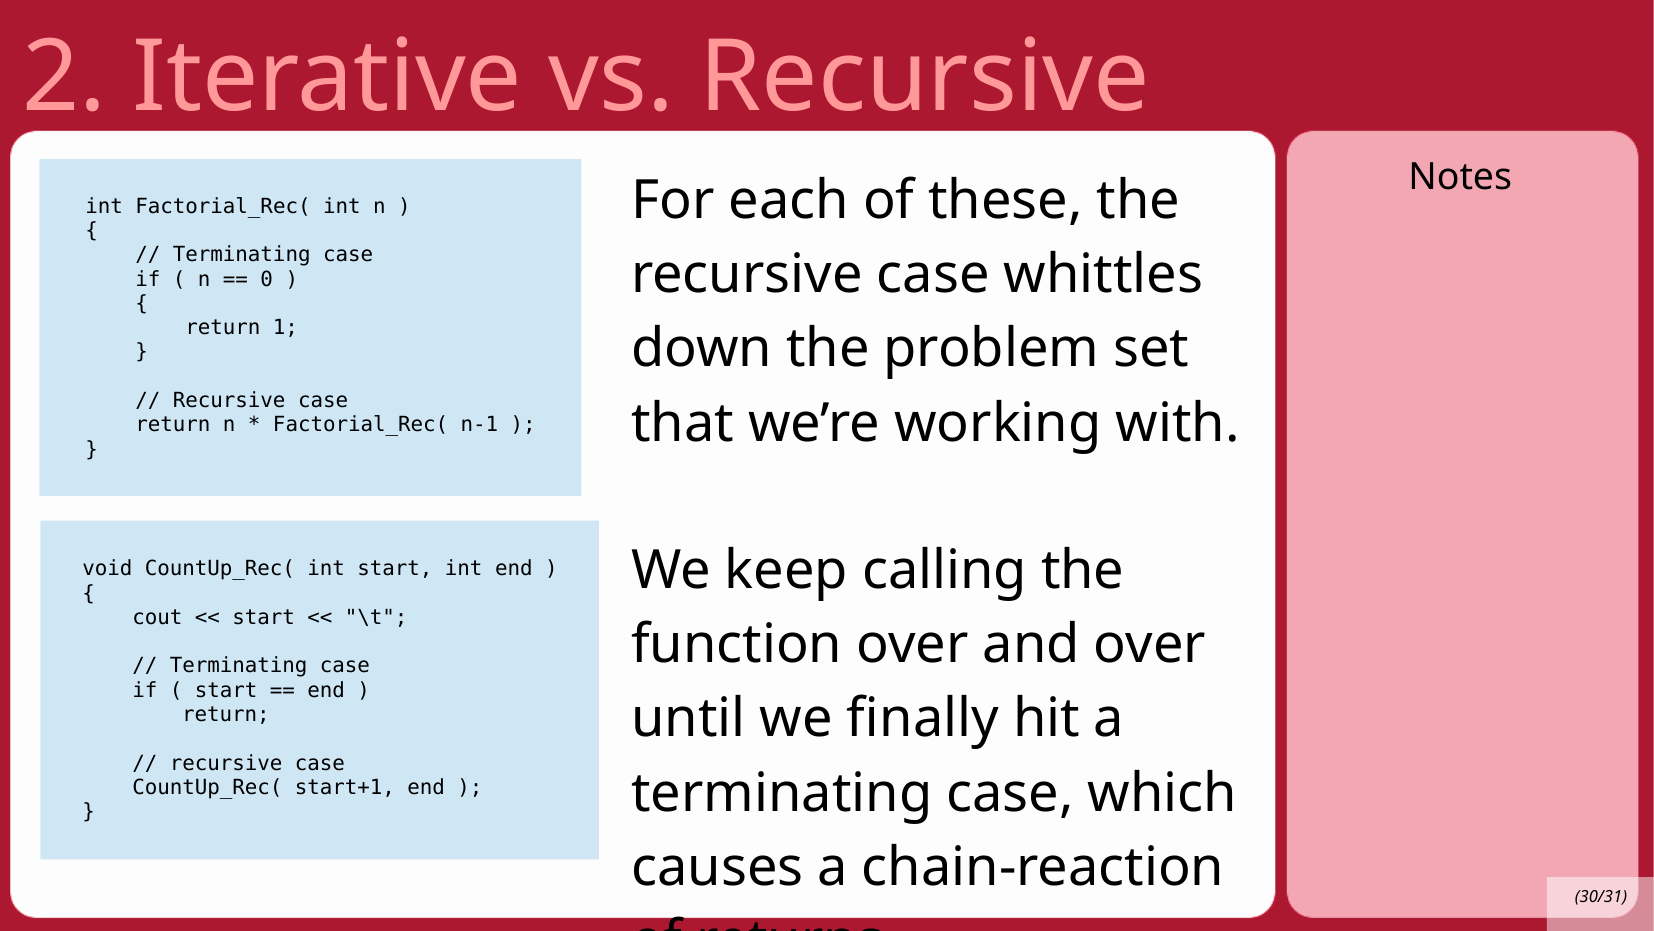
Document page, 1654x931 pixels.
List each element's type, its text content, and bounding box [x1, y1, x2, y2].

text_box Notes [1290, 141, 1631, 199]
title 2. Iterative vs. Recursive [22, 7, 1511, 136]
text_box (<number>/31) [1546, 877, 1654, 931]
text_box int Factorial_Rec( int n ) { // Terminating case if ( n == 0 ) { return 1; } // Recursive case return n * Factorial_Rec( n-1 ); } [39, 159, 582, 496]
text_box void CountUp_Rec( int start, int end ) { cout << start << "\t"; // Terminating case if ( start == end ) return; // recursive case CountUp_Rec( start+1, end ); } [40, 520, 599, 860]
picture [0, 0, 1654, 931]
text_box For each of these, the recursive case whittles down the problem set that we’re working with. We keep calling the function over and over until we finally hit a terminating case, which causes a chain-reaction of returns. [631, 160, 1248, 830]
